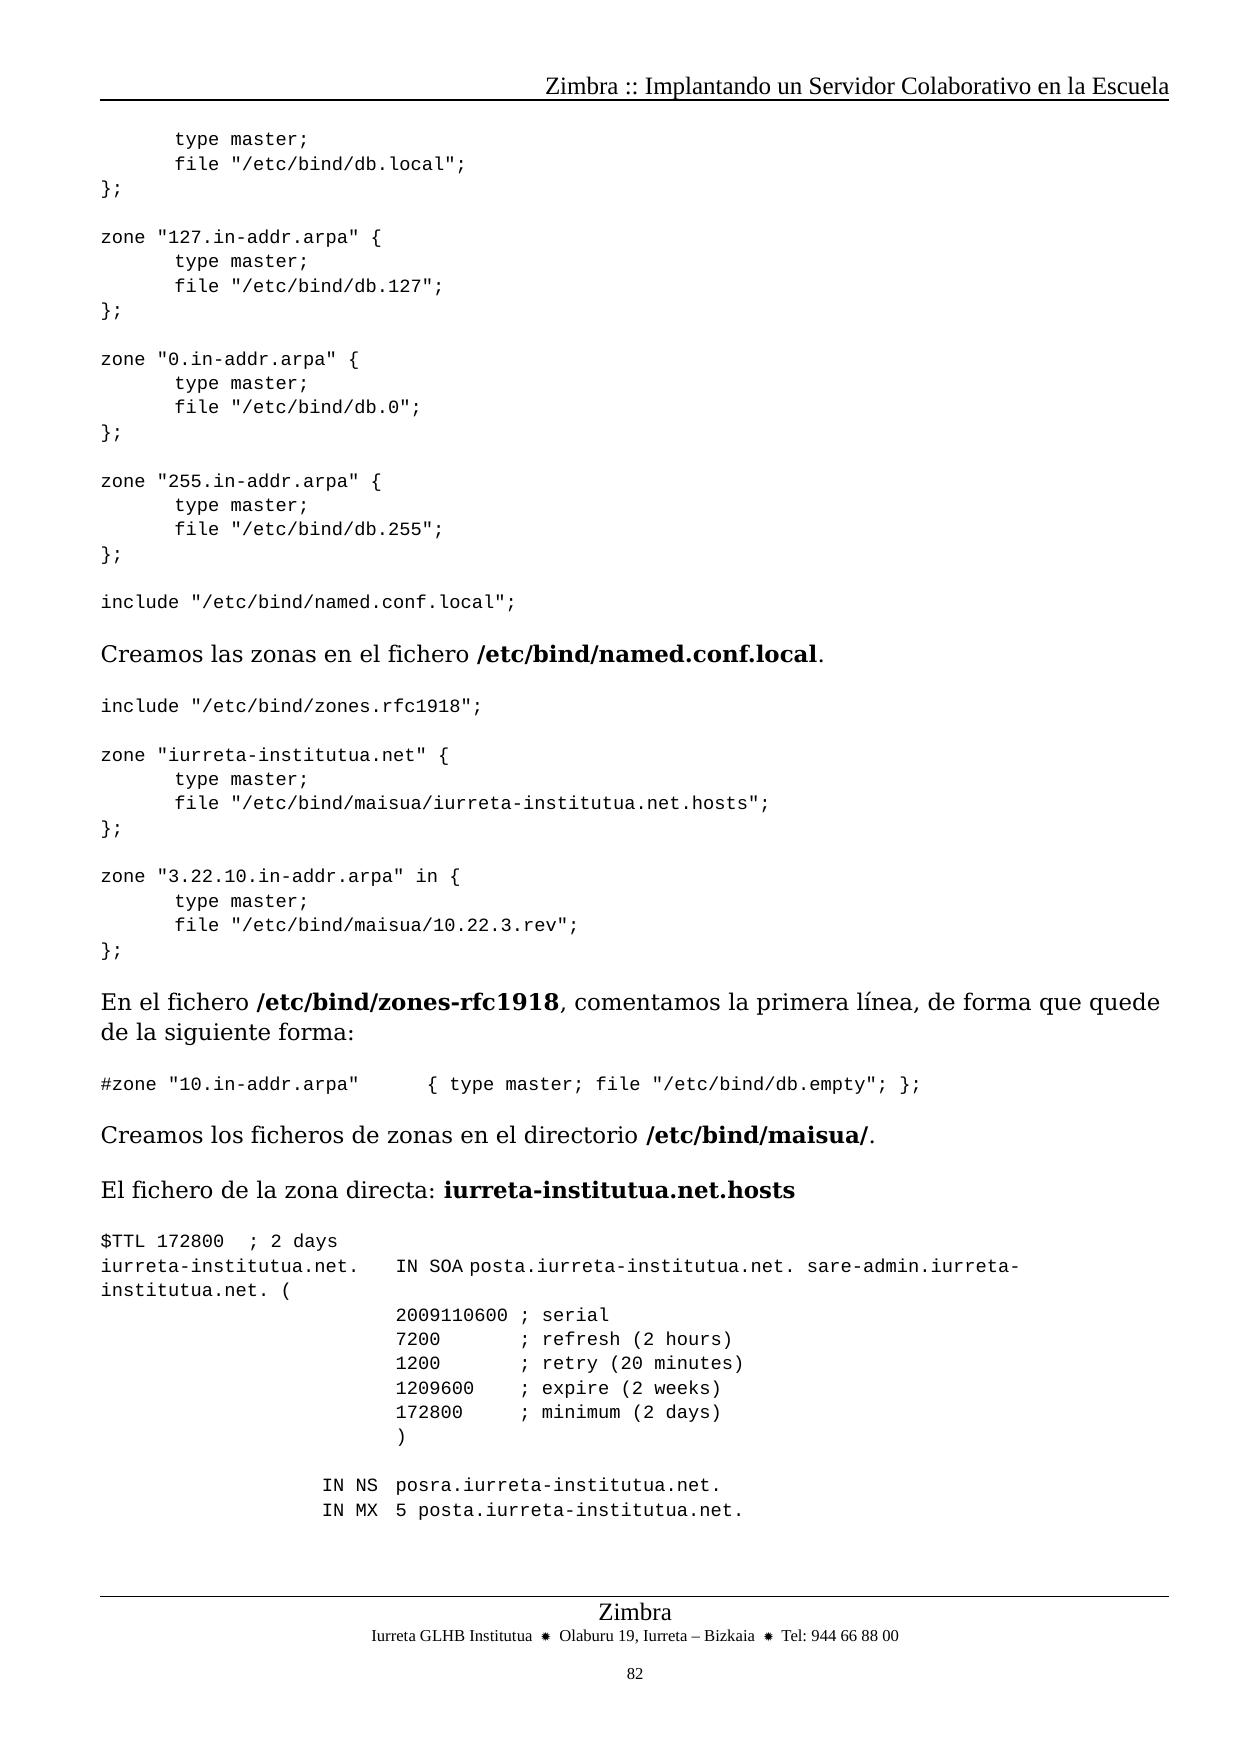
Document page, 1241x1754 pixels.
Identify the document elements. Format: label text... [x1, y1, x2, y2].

text Creamos las zonas en el fichero /etc/bind/named.conf.local. [100, 641, 1169, 668]
text 172800 ; minimum (2 days) [100, 1403, 1169, 1424]
text type master; [100, 252, 1169, 273]
text include "/etc/bind/named.conf.local"; [100, 593, 1169, 614]
text type master; [100, 770, 1169, 791]
text type master; [100, 374, 1169, 395]
text file "/etc/bind/maisua/iurreta-institutua.net.hosts"; [100, 794, 1169, 815]
text type master; [100, 496, 1169, 517]
text 1209600 ; expire (2 weeks) [100, 1378, 1169, 1400]
text #zone "10.in-addr.arpa" { type master; file "/etc/bind/db.empty"; }; [100, 1074, 1169, 1096]
text 1200 ; retry (20 minutes) [100, 1354, 1169, 1375]
text zone "3.22.10.in-addr.arpa" in { [100, 867, 1169, 888]
text iurreta-institutua.net. IN SOA posta.iurreta-institutua.net. sare-admin.iurreta-institutua.net. ( [100, 1257, 1169, 1302]
text }; [100, 544, 1169, 566]
text file "/etc/bind/maisua/10.22.3.rev"; [100, 916, 1169, 937]
text }; [100, 940, 1169, 962]
text $TTL 172800 ; 2 days [100, 1232, 1169, 1253]
text IN NS posra.iurreta-institutua.net. [100, 1476, 1169, 1497]
text zone "iurreta-institutua.net" { [100, 745, 1169, 767]
text include "/etc/bind/zones.rfc1918"; [100, 697, 1169, 718]
text }; [100, 423, 1169, 444]
text file "/etc/bind/db.255"; [100, 520, 1169, 541]
text zone "255.in-addr.arpa" { [100, 471, 1169, 493]
text Creamos los ficheros de zonas en el directorio /etc/bind/maisua/. [100, 1122, 1169, 1149]
text 2009110600 ; serial [100, 1305, 1169, 1327]
text file "/etc/bind/db.local"; [100, 154, 1169, 176]
text }; [100, 179, 1169, 200]
text IN MX 5 posta.iurreta-institutua.net. [100, 1500, 1169, 1522]
text zone "127.in-addr.arpa" { [100, 228, 1169, 249]
text ) [100, 1427, 1169, 1448]
text El fichero de la zona directa: iurreta-institutua.net.hosts [100, 1177, 1169, 1204]
text type master; [100, 892, 1169, 913]
text zone "0.in-addr.arpa" { [100, 349, 1169, 371]
text file "/etc/bind/db.127"; [100, 276, 1169, 298]
text }; [100, 818, 1169, 840]
text }; [100, 301, 1169, 322]
text En el fichero /etc/bind/zones-rfc1918, comentamos la primera línea, de forma que quede de la siguiente forma: [100, 988, 1169, 1046]
text type master; [100, 130, 1169, 151]
text 7200 ; refresh (2 hours) [100, 1330, 1169, 1351]
text file "/etc/bind/db.0"; [100, 398, 1169, 419]
